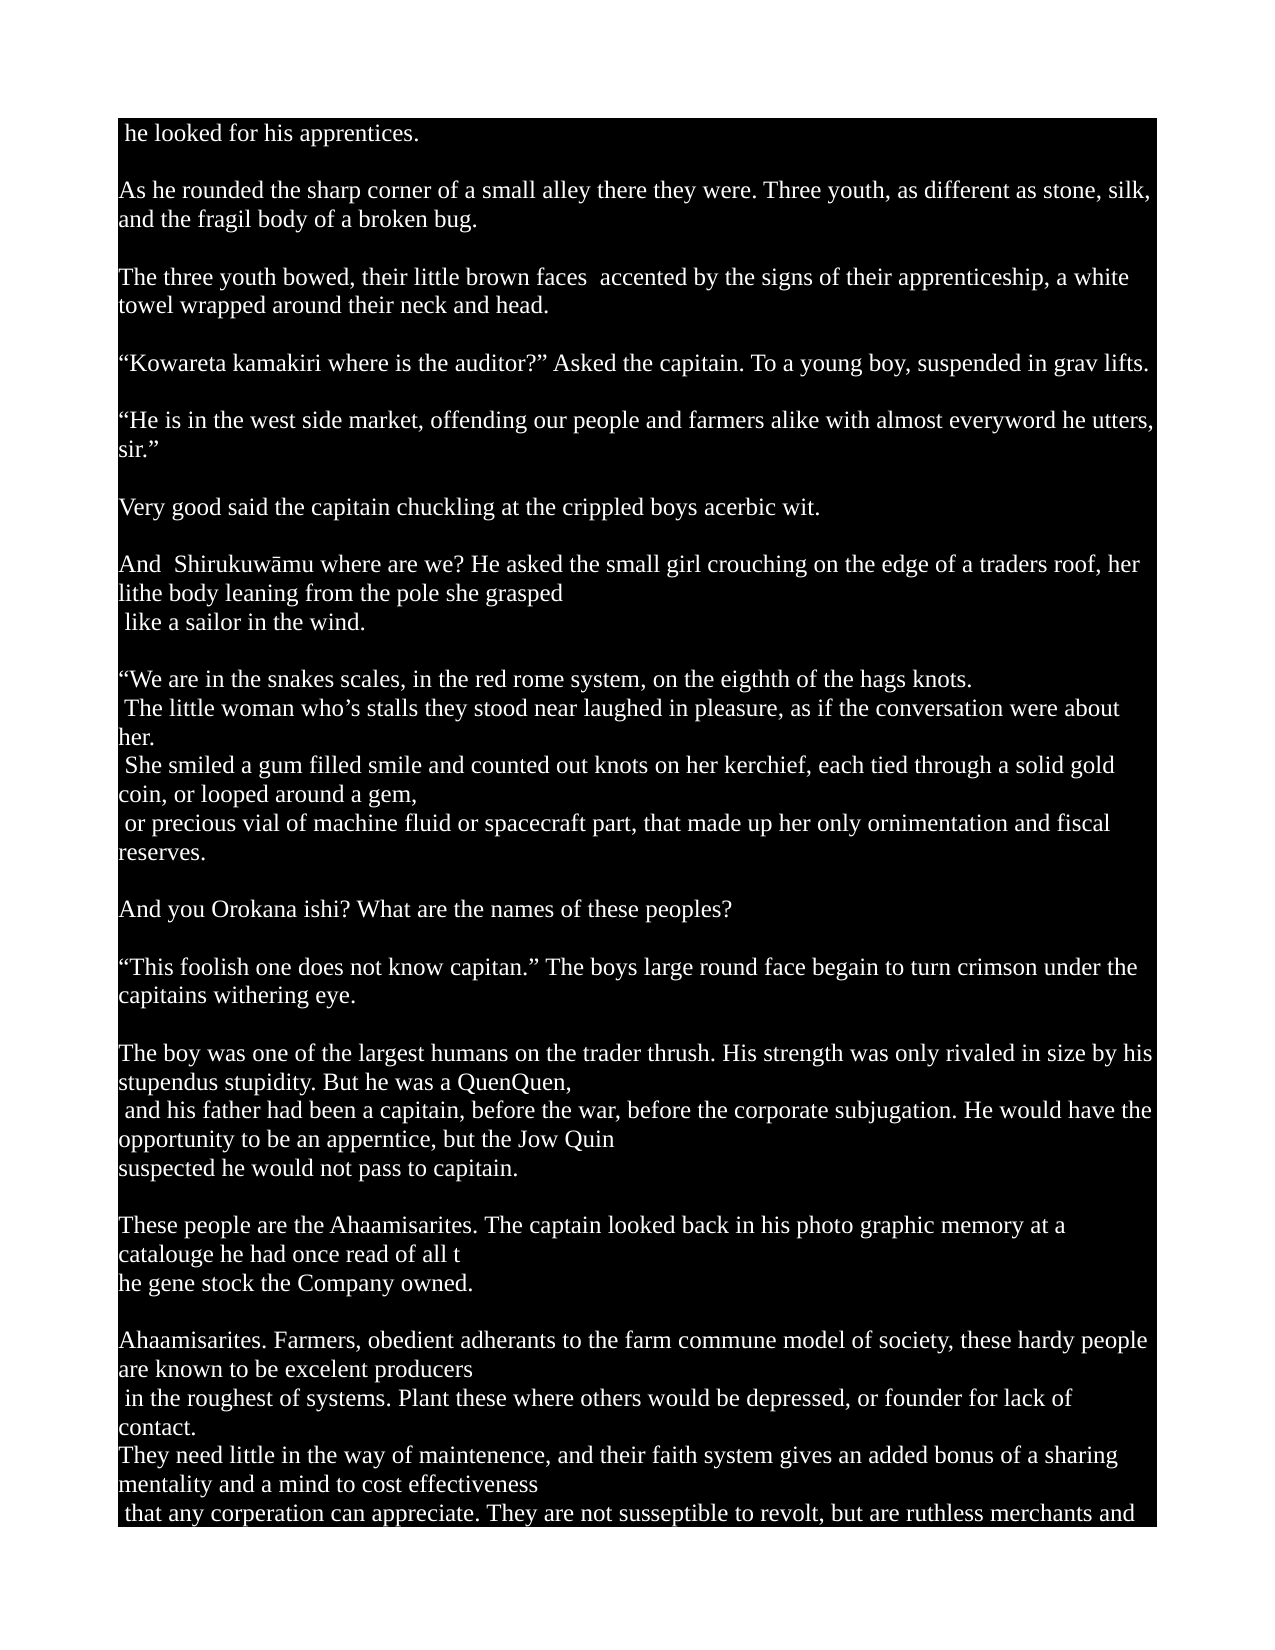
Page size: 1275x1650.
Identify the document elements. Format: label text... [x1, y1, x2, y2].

text “We are in the snakes scales, in the red rome system, on the eigthth of the hags knots. [118, 664, 1157, 693]
text “Kowareta kamakiri where is the auditor?” Asked the capitain. To a young boy, suspended in grav lifts. [118, 348, 1157, 377]
text Very good said the capitain chuckling at the crippled boys acerbic wit. [118, 492, 1157, 521]
text he looked for his apprentices. [118, 118, 1157, 147]
text And Shirukuwāmu where are we? He asked the small girl crouching on the edge of a traders roof, her lithe body leaning from the pole she grasped [118, 549, 1157, 607]
text The three youth bowed, their little brown faces accented by the signs of their apprenticeship, a white towel wrapped around their neck and head. [118, 262, 1157, 319]
text “This foolish one does not know capitan.” The boys large round face begain to turn crimson under the capitains withering eye. [118, 952, 1157, 1009]
text And you Orokana ishi? What are the names of these peoples? [118, 894, 1157, 923]
text and his father had been a capitain, before the war, before the corporate subjugation. He would have the opportunity to be an apperntice, but the Jow Quin [118, 1096, 1157, 1153]
text The little woman who’s stalls they stood near laughed in pleasure, as if the conversation were about her. [118, 693, 1157, 751]
text in the roughest of systems. Plant these where others would be depressed, or founder for lack of contact. [118, 1383, 1157, 1441]
text suspected he would not pass to capitain. [118, 1153, 1157, 1182]
text like a sailor in the wind. [118, 607, 1157, 636]
text They need little in the way of maintenence, and their faith system gives an added bonus of a sharing mentality and a mind to cost effectiveness [118, 1441, 1157, 1498]
text The boy was one of the largest humans on the trader thrush. His strength was only rivaled in size by his stupendus stupidity. But he was a QuenQuen, [118, 1038, 1157, 1096]
text She smiled a gum filled smile and counted out knots on her kerchief, each tied through a solid gold coin, or looped around a gem, [118, 751, 1157, 808]
text he gene stock the Company owned. [118, 1268, 1157, 1297]
text that any corperation can appreciate. They are not susseptible to revolt, but are ruthless merchants and [118, 1498, 1157, 1527]
text These people are the Ahaamisarites. The captain looked back in his photo graphic memory at a catalouge he had once read of all t [118, 1211, 1157, 1268]
text or precious vial of machine fluid or spacecraft part, that made up her only ornimentation and fiscal reserves. [118, 808, 1157, 866]
text As he rounded the sharp corner of a small alley there they were. Three youth, as different as stone, silk, and the fragil body of a broken bug. [118, 176, 1157, 233]
text Ahaamisarites. Farmers, obedient adherants to the farm commune model of society, these hardy people are known to be excelent producers [118, 1326, 1157, 1383]
text “He is in the west side market, offending our people and farmers alike with almost everyword he utters, sir.” [118, 406, 1157, 463]
